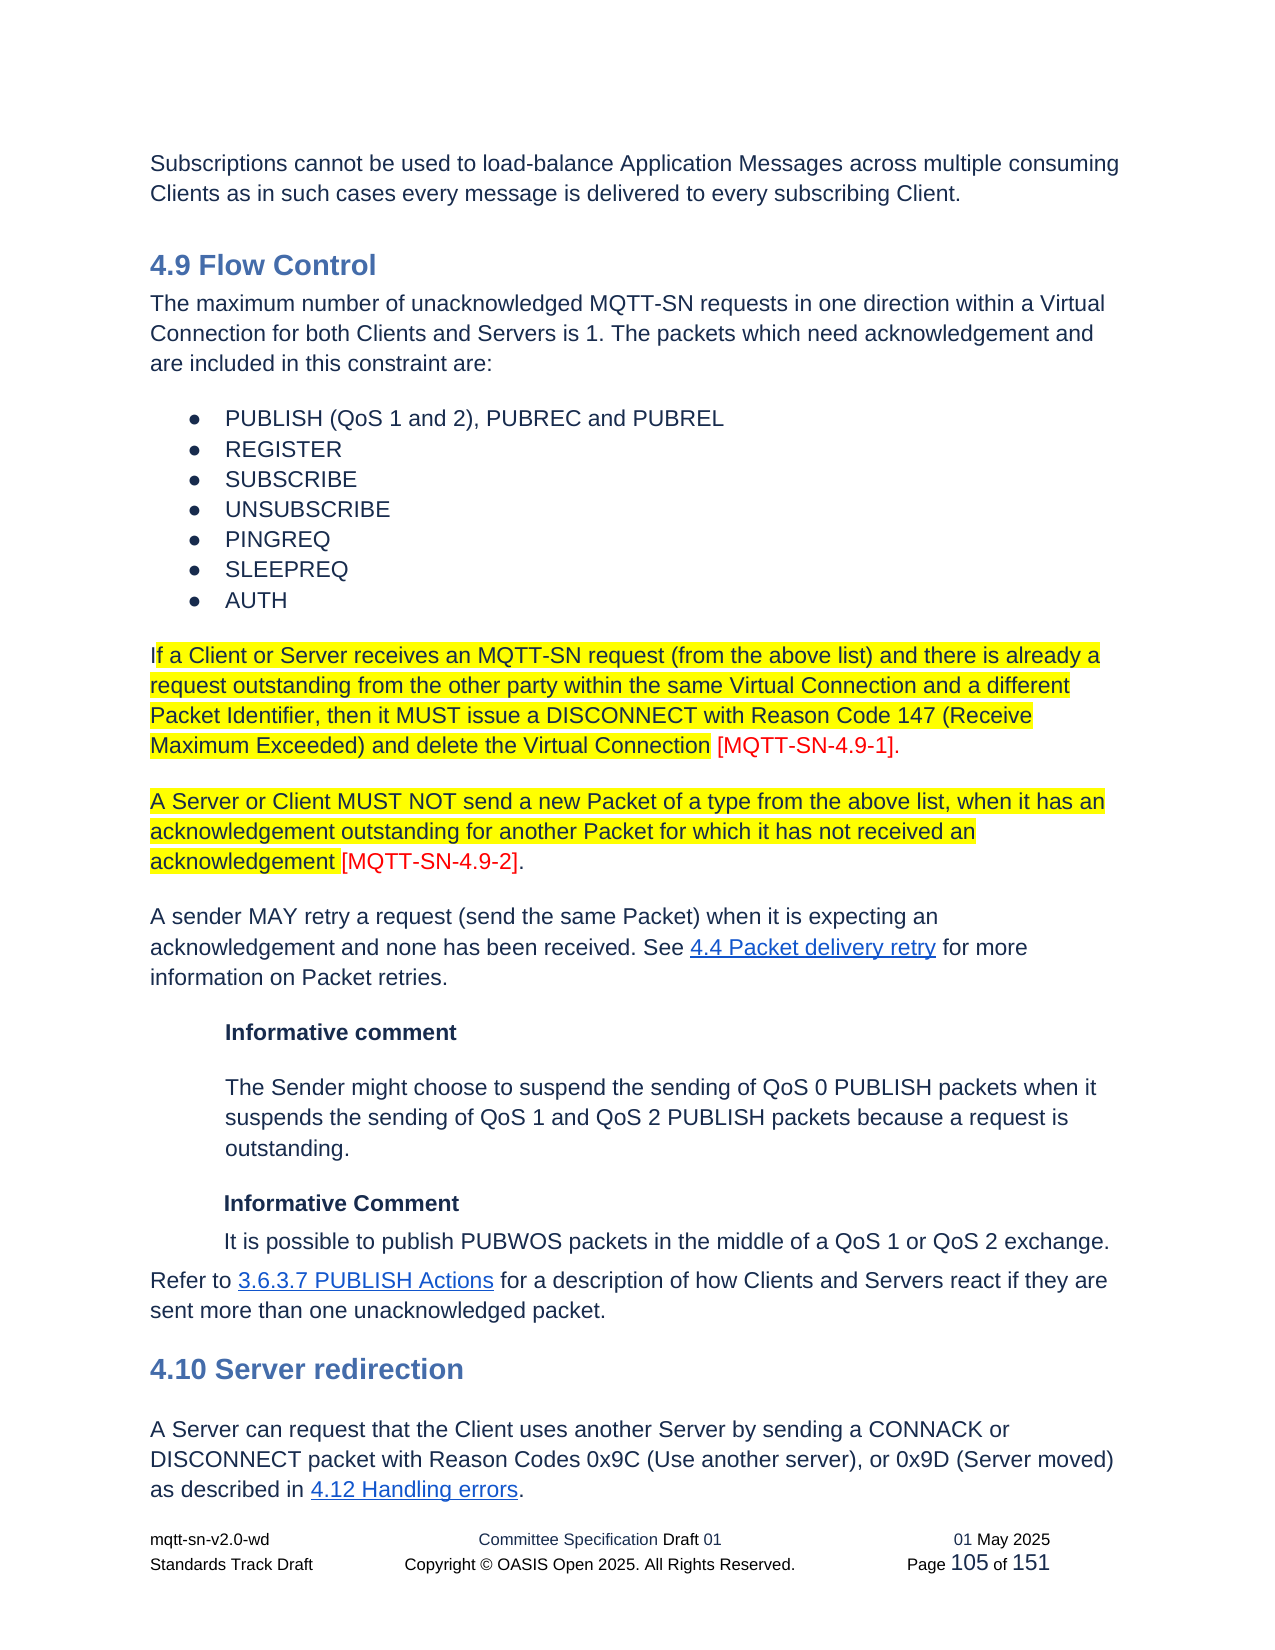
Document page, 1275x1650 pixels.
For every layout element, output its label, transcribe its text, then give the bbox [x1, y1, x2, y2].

text If a Client or Server receives an MQTT-SN request (from the above list) and there is already a request outstanding from the other party within the same Virtual Connection and a different Packet Identifier, then it MUST issue a DISCONNECT with Reason Code 147 (Receive Maximum Exceeded) and delete the Virtual Connection [MQTT-SN-4.9-1]. [150, 642, 1125, 759]
text The Sender might choose to suspend the sending of QoS 0 PUBLISH packets when it suspends the sending of QoS 1 and QoS 2 PUBLISH packets because a request is outstanding. [225, 1074, 1125, 1161]
list UNSUBSCRIBE [187, 496, 1125, 522]
list SUBSCRIBE [187, 466, 1125, 492]
text A Server or Client MUST NOT send a new Packet of a type from the above list, when it has an acknowledgement outstanding for another Packet for which it has not received an acknowledgement [MQTT-SN-4.9-2]. [150, 788, 1125, 874]
list REGISTER [187, 436, 1125, 462]
text It is possible to publish PUBWOS packets in the middle of a QoS 1 or QoS 2 exchange. [223, 1228, 1124, 1255]
text A sender MAY retry a request (send the same Packet) when it is expecting an acknowledgement and none has been received. See 4.4 Packet delivery retry for more information on Packet retries. [150, 903, 1125, 990]
subtitle 4.10 Server redirection [150, 1352, 1124, 1386]
text The maximum number of unacknowledged MQTT-SN requests in one direction within a Virtual Connection for both Clients and Servers is 1. The packets which need acknowledgement and are included in this constraint are: [150, 290, 1125, 377]
text A Server can request that the Client uses another Server by sending a CONNACK or DISCONNECT packet with Reason Codes 0x9C (Use another server), or 0x9D (Server moved) as described in 4.12 Handling errors. [150, 1416, 1125, 1503]
subtitle 4.9 Flow Control [150, 248, 1124, 281]
text Refer to 3.6.3.7 PUBLISH Actions for a description of how Clients and Servers react if they are sent more than one unacknowledged packet. [150, 1267, 1125, 1323]
text Informative Comment [223, 1190, 1124, 1216]
text Subscriptions cannot be used to load-balance Application Messages across multiple consuming Clients as in such cases every message is delivered to every subscribing Client. [150, 150, 1125, 207]
list PUBLISH (QoS 1 and 2), PUBREC and PUBREL [187, 405, 1125, 432]
list AUTH [187, 587, 1125, 613]
list SLEEPREQ [187, 556, 1125, 583]
text Informative comment [225, 1019, 1125, 1045]
list PINGREQ [187, 526, 1125, 553]
